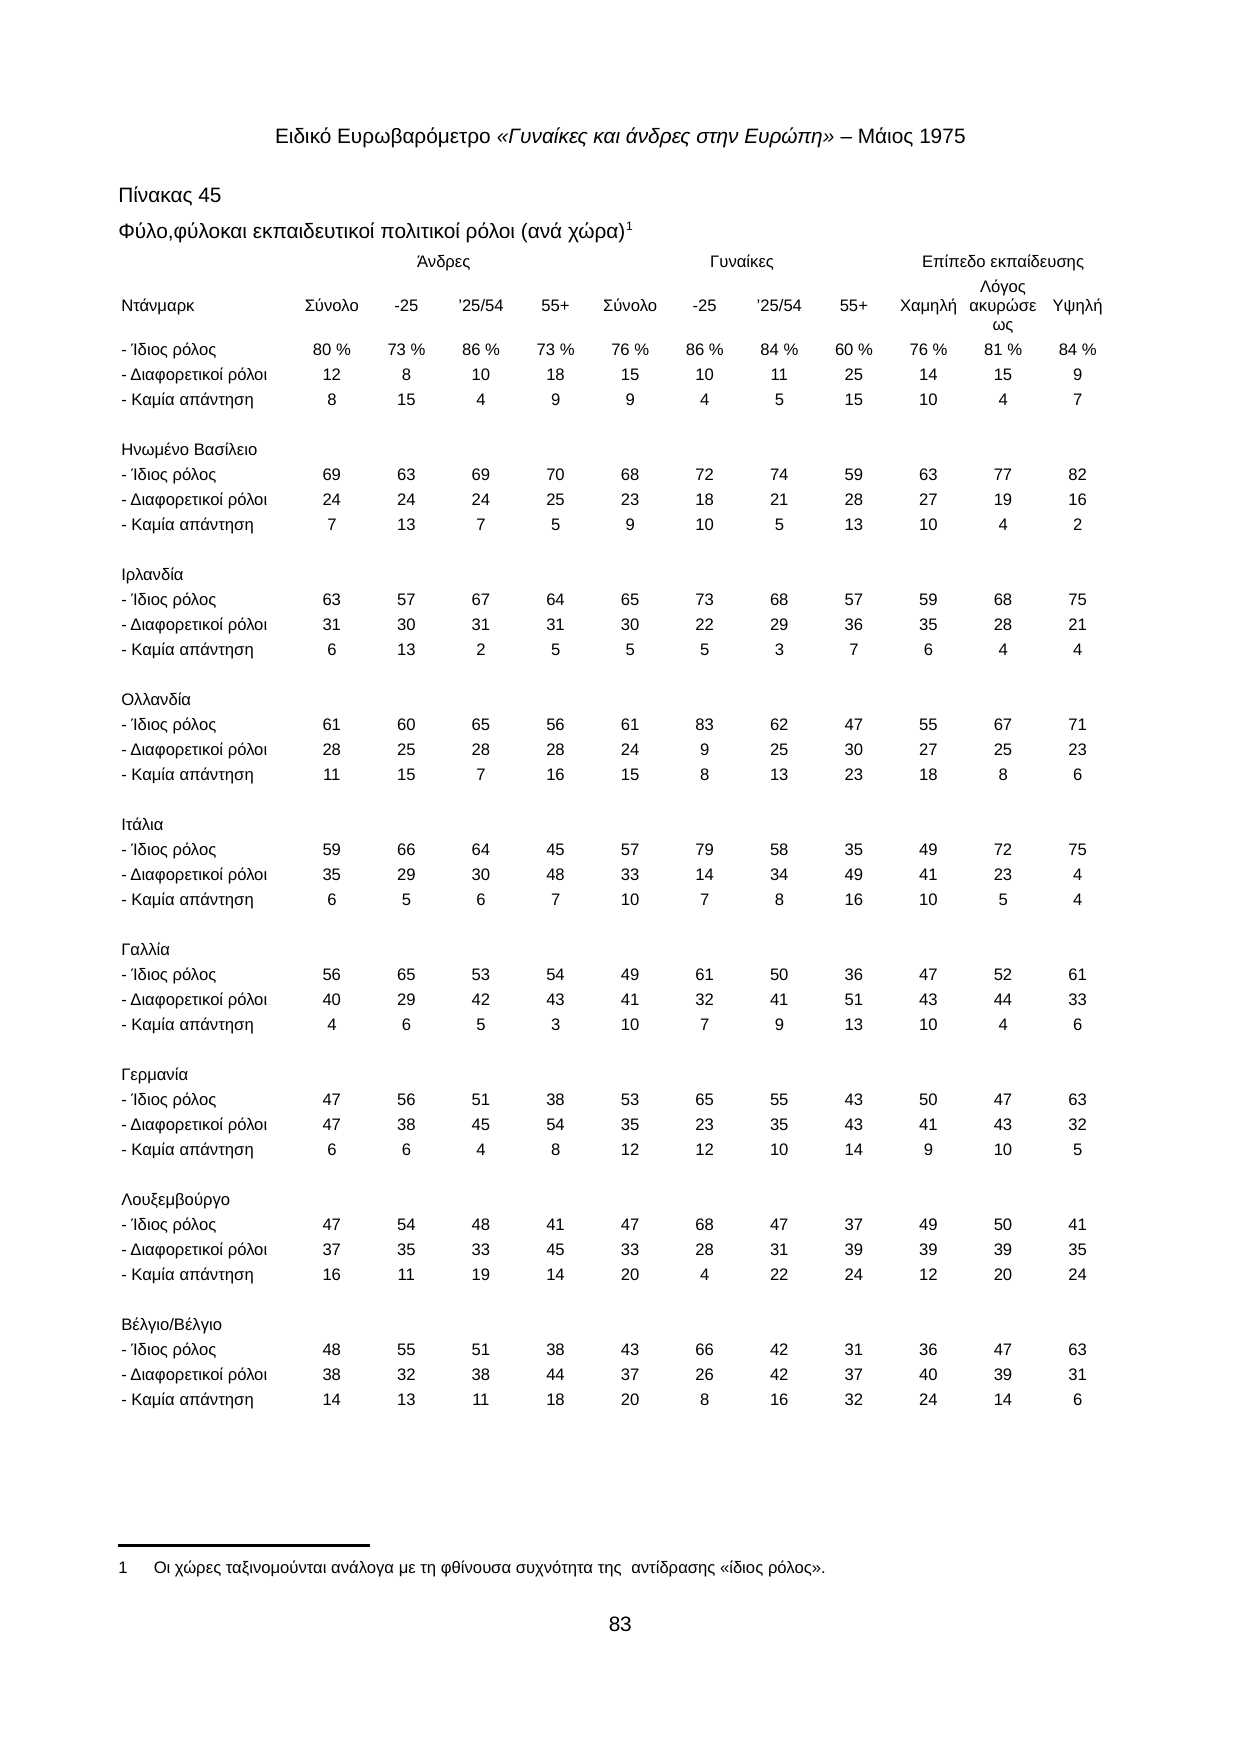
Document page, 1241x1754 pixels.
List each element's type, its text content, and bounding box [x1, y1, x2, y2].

table_cell 43 [518, 987, 593, 1012]
table_cell [1040, 1287, 1115, 1312]
table_cell - Ίδιος ρόλος [118, 587, 294, 612]
table_cell 79 [667, 837, 742, 862]
table_cell 67 [444, 587, 518, 612]
table_cell ’25/54 [742, 274, 816, 337]
table_cell 73 % [518, 337, 593, 362]
table_cell 5 [518, 512, 593, 537]
table_cell 57 [816, 587, 891, 612]
table_cell [742, 537, 816, 562]
table_cell - Καμία απάντηση [118, 887, 294, 912]
table_cell 28 [966, 612, 1040, 637]
table_cell [966, 787, 1040, 812]
table_cell [593, 1162, 667, 1187]
table_cell [891, 662, 966, 687]
table_cell 31 [816, 1337, 891, 1362]
table_cell 7 [816, 637, 891, 662]
table_cell 41 [593, 987, 667, 1012]
table_cell [369, 787, 443, 812]
table_cell Ηνωμένο Βασίλειο [118, 437, 294, 462]
table_cell 6 [444, 887, 518, 912]
table_cell 14 [294, 1387, 369, 1412]
table_cell 60 % [816, 337, 891, 362]
table_cell 13 [369, 637, 443, 662]
table_cell [369, 537, 443, 562]
table_cell [1040, 787, 1115, 812]
table_cell 25 [816, 362, 891, 387]
table_cell 13 [816, 1012, 891, 1037]
table_cell [118, 787, 294, 812]
table_cell 14 [891, 362, 966, 387]
table_cell [118, 1287, 294, 1312]
table_cell 35 [369, 1237, 443, 1262]
table_cell [294, 1037, 369, 1062]
table_cell [742, 687, 816, 712]
table_cell 56 [294, 962, 369, 987]
table_cell [294, 812, 369, 837]
table_cell 76 % [593, 337, 667, 362]
table_cell [444, 1312, 518, 1337]
table_cell [816, 1287, 891, 1312]
table_cell [369, 412, 443, 437]
table_cell 49 [891, 1212, 966, 1237]
table_cell [966, 912, 1040, 937]
table_cell 36 [816, 612, 891, 637]
table_cell [369, 1287, 443, 1312]
table_cell [518, 787, 593, 812]
table_cell 14 [966, 1387, 1040, 1412]
table_cell 39 [891, 1237, 966, 1262]
table_cell 6 [1040, 1387, 1115, 1412]
table_cell 74 [742, 462, 816, 487]
table_cell [518, 1037, 593, 1062]
table_cell [891, 812, 966, 837]
table_cell 31 [742, 1237, 816, 1262]
table_cell 5 [369, 887, 443, 912]
table_cell 54 [518, 962, 593, 987]
table_cell 35 [294, 862, 369, 887]
table_cell [593, 787, 667, 812]
table_cell 3 [742, 637, 816, 662]
table_cell 32 [369, 1362, 443, 1387]
table_cell [742, 562, 816, 587]
table_cell 15 [966, 362, 1040, 387]
table_cell 57 [593, 837, 667, 862]
table_cell [369, 662, 443, 687]
table_cell 41 [891, 1112, 966, 1137]
table_cell 35 [742, 1112, 816, 1137]
table_cell 55 [742, 1087, 816, 1112]
table_cell [816, 912, 891, 937]
table_cell - Καμία απάντηση [118, 1012, 294, 1037]
table_cell 41 [1040, 1212, 1115, 1237]
table_cell 47 [294, 1087, 369, 1112]
table_cell 64 [518, 587, 593, 612]
table_cell 13 [369, 512, 443, 537]
text Πίνακας 45 [118, 183, 1122, 207]
table_cell 43 [891, 987, 966, 1012]
table_cell 49 [593, 962, 667, 987]
table_cell 6 [294, 637, 369, 662]
table_cell [816, 1037, 891, 1062]
table_cell [444, 412, 518, 437]
table_cell 31 [294, 612, 369, 637]
table_cell [294, 537, 369, 562]
table_cell 49 [816, 862, 891, 887]
table_cell [518, 1312, 593, 1337]
table_cell - Διαφορετικοί ρόλοι [118, 1237, 294, 1262]
table_cell [444, 1062, 518, 1087]
table_cell [294, 912, 369, 937]
table_cell 69 [294, 462, 369, 487]
table_cell 10 [966, 1137, 1040, 1162]
table_cell [816, 562, 891, 587]
table_cell 5 [742, 387, 816, 412]
table_cell [518, 537, 593, 562]
table_cell 47 [593, 1212, 667, 1237]
table_cell 11 [369, 1262, 443, 1287]
table_cell 22 [667, 612, 742, 637]
table_cell [667, 537, 742, 562]
table_cell [891, 1312, 966, 1337]
table_cell 23 [816, 762, 891, 787]
table_cell [1040, 1312, 1115, 1337]
table_cell 7 [444, 762, 518, 787]
table_cell 15 [369, 387, 443, 412]
table_cell [742, 1287, 816, 1312]
table_cell Γαλλία [118, 937, 294, 962]
table_cell 19 [444, 1262, 518, 1287]
table_cell [518, 562, 593, 587]
table_cell 5 [518, 637, 593, 662]
table_cell 10 [891, 887, 966, 912]
table_cell 30 [444, 862, 518, 887]
table_cell 68 [966, 587, 1040, 612]
table_cell 48 [444, 1212, 518, 1237]
table_cell 6 [369, 1137, 443, 1162]
table_cell Χαμηλή [891, 274, 966, 337]
table_cell 23 [667, 1112, 742, 1137]
table_cell [518, 1287, 593, 1312]
table_cell 8 [518, 1137, 593, 1162]
table_cell 27 [891, 737, 966, 762]
table_cell 12 [891, 1262, 966, 1287]
table_cell 21 [742, 487, 816, 512]
table_cell [444, 1187, 518, 1212]
table_cell Σύνολο [593, 274, 667, 337]
table_cell 60 [369, 712, 443, 737]
table_cell [966, 437, 1040, 462]
table_cell 57 [369, 587, 443, 612]
table_cell 14 [816, 1137, 891, 1162]
table_cell -25 [667, 274, 742, 337]
table_cell [742, 787, 816, 812]
table_cell 7 [444, 512, 518, 537]
table_cell 28 [294, 737, 369, 762]
table_cell [1040, 1187, 1115, 1212]
table_cell - Ίδιος ρόλος [118, 1337, 294, 1362]
table_cell Ιρλανδία [118, 562, 294, 587]
table_cell 28 [816, 487, 891, 512]
table_cell [742, 812, 816, 837]
table_cell [369, 937, 443, 962]
table_cell 32 [816, 1387, 891, 1412]
table_cell 15 [593, 362, 667, 387]
table_cell 4 [444, 387, 518, 412]
table_cell 35 [816, 837, 891, 862]
table_cell [966, 1312, 1040, 1337]
table_cell 63 [369, 462, 443, 487]
table_cell 8 [966, 762, 1040, 787]
table_cell 2 [444, 637, 518, 662]
table_cell 56 [518, 712, 593, 737]
table_cell 39 [966, 1362, 1040, 1387]
table_cell 4 [966, 387, 1040, 412]
table_cell 61 [1040, 962, 1115, 987]
table_cell [369, 1037, 443, 1062]
table_cell [593, 662, 667, 687]
table_cell 6 [369, 1012, 443, 1037]
table_cell - Ίδιος ρόλος [118, 462, 294, 487]
table_cell 65 [667, 1087, 742, 1112]
table_cell 42 [742, 1362, 816, 1387]
table_cell [593, 1187, 667, 1212]
table_cell [593, 912, 667, 937]
table_cell [294, 1187, 369, 1212]
table_cell 11 [294, 762, 369, 787]
table_cell [593, 537, 667, 562]
table_cell [667, 1312, 742, 1337]
table_cell 24 [1040, 1262, 1115, 1287]
table_cell 37 [816, 1212, 891, 1237]
table_cell 72 [966, 837, 1040, 862]
table_cell [518, 687, 593, 712]
table_cell - Διαφορετικοί ρόλοι [118, 362, 294, 387]
table_cell - Καμία απάντηση [118, 637, 294, 662]
table_cell Υψηλή [1040, 274, 1115, 337]
table_cell 83 [667, 712, 742, 737]
table_cell 36 [816, 962, 891, 987]
table_cell 50 [742, 962, 816, 987]
table_cell [816, 1312, 891, 1337]
table_cell 6 [294, 887, 369, 912]
table_cell 47 [294, 1112, 369, 1137]
table_cell 32 [1040, 1112, 1115, 1137]
table_cell 16 [294, 1262, 369, 1287]
table_cell 9 [742, 1012, 816, 1037]
table_cell 45 [518, 1237, 593, 1262]
table_cell 9 [667, 737, 742, 762]
table_cell 40 [294, 987, 369, 1012]
table_cell 7 [294, 512, 369, 537]
table_cell 82 [1040, 462, 1115, 487]
table_cell 21 [1040, 612, 1115, 637]
table_cell 25 [518, 487, 593, 512]
table_cell - Ίδιος ρόλος [118, 962, 294, 987]
table_cell - Καμία απάντηση [118, 762, 294, 787]
table_cell 4 [667, 387, 742, 412]
text Οι χώρες ταξινομούνται ανάλογα με τη φθίνουσα συχνότητα της αντίδρασης «ίδιος ρόλος». [118, 1557, 1122, 1577]
table_cell 44 [518, 1362, 593, 1387]
table_cell [444, 787, 518, 812]
table_cell [891, 537, 966, 562]
table_cell 18 [518, 362, 593, 387]
table_cell 64 [444, 837, 518, 862]
table_cell 15 [816, 387, 891, 412]
table_cell - Καμία απάντηση [118, 1137, 294, 1162]
table_cell 25 [369, 737, 443, 762]
table_cell [891, 412, 966, 437]
table_cell 38 [369, 1112, 443, 1137]
table_cell [742, 1312, 816, 1337]
table_cell 27 [891, 487, 966, 512]
table_cell 68 [667, 1212, 742, 1237]
table_cell [593, 1312, 667, 1337]
table_cell - Ίδιος ρόλος [118, 337, 294, 362]
table_cell [593, 1062, 667, 1087]
table_cell 8 [742, 887, 816, 912]
table_cell [966, 537, 1040, 562]
table_cell 59 [891, 587, 966, 612]
table_cell 16 [518, 762, 593, 787]
table_cell [966, 937, 1040, 962]
table_cell 15 [593, 762, 667, 787]
table_cell ’25/54 [444, 274, 518, 337]
table_cell - Καμία απάντηση [118, 512, 294, 537]
table_cell 19 [966, 487, 1040, 512]
table_cell [369, 687, 443, 712]
table_cell 4 [1040, 887, 1115, 912]
table_cell 45 [518, 837, 593, 862]
table_cell [667, 1037, 742, 1062]
table_cell [966, 562, 1040, 587]
table_cell Σύνολο [294, 274, 369, 337]
table_header [118, 249, 294, 274]
table_cell [294, 787, 369, 812]
table_cell 6 [1040, 762, 1115, 787]
table_cell 8 [369, 362, 443, 387]
table_cell [118, 912, 294, 937]
table_cell 41 [742, 987, 816, 1012]
table_cell - Καμία απάντηση [118, 387, 294, 412]
table_cell [1040, 562, 1115, 587]
table_cell 31 [518, 612, 593, 637]
table_cell [369, 1062, 443, 1087]
table_cell 20 [593, 1262, 667, 1287]
table_cell [891, 1037, 966, 1062]
table_cell 24 [294, 487, 369, 512]
table_cell 59 [294, 837, 369, 862]
table_cell 13 [742, 762, 816, 787]
table_cell 10 [891, 387, 966, 412]
table_cell [966, 687, 1040, 712]
table_cell 43 [966, 1112, 1040, 1137]
table_cell [593, 1037, 667, 1062]
table_cell [1040, 1062, 1115, 1087]
table_cell [816, 537, 891, 562]
table_cell 43 [593, 1337, 667, 1362]
table_cell [593, 437, 667, 462]
table_cell [816, 412, 891, 437]
table_cell - Καμία απάντηση [118, 1387, 294, 1412]
table_cell [1040, 812, 1115, 837]
table_cell 9 [593, 387, 667, 412]
table_cell 35 [891, 612, 966, 637]
table_cell 29 [369, 862, 443, 887]
table_cell 6 [1040, 1012, 1115, 1037]
table_cell 4 [444, 1137, 518, 1162]
table_cell 20 [593, 1387, 667, 1412]
table_cell [518, 1162, 593, 1187]
table_cell [518, 662, 593, 687]
table_cell 4 [294, 1012, 369, 1037]
table_cell 84 % [1040, 337, 1115, 362]
table_cell [816, 1162, 891, 1187]
table_cell [667, 562, 742, 587]
table_cell [444, 1037, 518, 1062]
table_cell 41 [518, 1212, 593, 1237]
table_cell 81 % [966, 337, 1040, 362]
table_cell 42 [444, 987, 518, 1012]
table_cell [1040, 912, 1115, 937]
table_cell 4 [667, 1262, 742, 1287]
table_cell - Διαφορετικοί ρόλοι [118, 862, 294, 887]
table_cell [667, 1162, 742, 1187]
table_cell 38 [518, 1337, 593, 1362]
table_cell - Διαφορετικοί ρόλοι [118, 487, 294, 512]
table_cell 5 [444, 1012, 518, 1037]
table_cell 65 [444, 712, 518, 737]
table_cell 35 [1040, 1237, 1115, 1262]
table_cell 76 % [891, 337, 966, 362]
table_cell 45 [444, 1112, 518, 1137]
table_cell [518, 437, 593, 462]
table_cell 3 [518, 1012, 593, 1037]
table_cell 18 [891, 762, 966, 787]
table_cell 68 [742, 587, 816, 612]
table_cell 8 [294, 387, 369, 412]
table_cell [891, 912, 966, 937]
table_cell 65 [593, 587, 667, 612]
table_cell 66 [667, 1337, 742, 1362]
table_cell [891, 1287, 966, 1312]
table_cell 61 [667, 962, 742, 987]
table_cell [444, 687, 518, 712]
table_cell [891, 1162, 966, 1187]
table_cell 14 [667, 862, 742, 887]
table_cell 59 [816, 462, 891, 487]
table_cell 16 [1040, 487, 1115, 512]
table_cell [118, 537, 294, 562]
table_cell [294, 562, 369, 587]
table_cell [369, 1312, 443, 1337]
table_cell 52 [966, 962, 1040, 987]
table_cell Βέλγιο/Βέλγιο [118, 1312, 294, 1337]
table_cell 69 [444, 462, 518, 487]
table_cell [593, 1287, 667, 1312]
table_cell [966, 812, 1040, 837]
table_cell [816, 1187, 891, 1212]
table_cell 5 [966, 887, 1040, 912]
table_cell 5 [742, 512, 816, 537]
table_cell 55 [891, 712, 966, 737]
table_cell [444, 662, 518, 687]
table_cell [118, 1162, 294, 1187]
table_cell 56 [369, 1087, 443, 1112]
table_cell 11 [444, 1387, 518, 1412]
table_cell [891, 937, 966, 962]
table_cell 61 [593, 712, 667, 737]
table_cell 6 [891, 637, 966, 662]
table_cell - Διαφορετικοί ρόλοι [118, 1362, 294, 1387]
table_cell 4 [1040, 637, 1115, 662]
table_cell 55+ [816, 274, 891, 337]
table_cell [966, 1162, 1040, 1187]
table_cell 67 [966, 712, 1040, 737]
table_cell [444, 812, 518, 837]
table_cell [593, 687, 667, 712]
table_cell 51 [816, 987, 891, 1012]
table_cell - Διαφορετικοί ρόλοι [118, 737, 294, 762]
table_cell [593, 562, 667, 587]
table_cell [369, 562, 443, 587]
table_cell 13 [816, 512, 891, 537]
table_cell 37 [294, 1237, 369, 1262]
table_cell 26 [667, 1362, 742, 1387]
table_cell [1040, 1162, 1115, 1187]
table_cell [518, 912, 593, 937]
table_cell 38 [518, 1087, 593, 1112]
table_cell 20 [966, 1262, 1040, 1287]
table_cell 75 [1040, 587, 1115, 612]
table_cell 38 [444, 1362, 518, 1387]
table_cell [444, 537, 518, 562]
table_cell 7 [518, 887, 593, 912]
table_cell - Διαφορετικοί ρόλοι [118, 612, 294, 637]
table_cell 29 [369, 987, 443, 1012]
table_cell [294, 1287, 369, 1312]
table_cell 47 [966, 1087, 1040, 1112]
table_cell Ντάνμαρκ [118, 274, 294, 337]
table_cell 50 [966, 1212, 1040, 1237]
table_cell 38 [294, 1362, 369, 1387]
table_cell 86 % [444, 337, 518, 362]
table_cell 30 [593, 612, 667, 637]
table_cell [518, 812, 593, 837]
table_cell 48 [294, 1337, 369, 1362]
table_cell 23 [1040, 737, 1115, 762]
table_cell 11 [742, 362, 816, 387]
table_cell [518, 937, 593, 962]
table_cell 50 [891, 1087, 966, 1112]
table_cell [667, 937, 742, 962]
table_cell 35 [593, 1112, 667, 1137]
table_cell [742, 1037, 816, 1062]
table_cell 28 [667, 1237, 742, 1262]
table_cell 42 [742, 1337, 816, 1362]
table_cell [667, 787, 742, 812]
table_cell [742, 412, 816, 437]
table_cell [891, 1187, 966, 1212]
table_cell 54 [518, 1112, 593, 1137]
table_cell 7 [667, 1012, 742, 1037]
table_cell [369, 812, 443, 837]
table_cell [667, 812, 742, 837]
table_cell [742, 662, 816, 687]
table_cell 33 [593, 862, 667, 887]
table_cell [518, 412, 593, 437]
table_cell [444, 1287, 518, 1312]
table_cell 58 [742, 837, 816, 862]
table_cell [816, 1062, 891, 1087]
table_cell 63 [1040, 1337, 1115, 1362]
table_cell 24 [891, 1387, 966, 1412]
table_cell 63 [891, 462, 966, 487]
table_cell Ιτάλια [118, 812, 294, 837]
table_cell 80 % [294, 337, 369, 362]
table_cell 23 [966, 862, 1040, 887]
table_cell 31 [1040, 1362, 1115, 1387]
table_cell - Ίδιος ρόλος [118, 712, 294, 737]
table_cell 48 [518, 862, 593, 887]
table_cell 13 [369, 1387, 443, 1412]
table_cell 12 [294, 362, 369, 387]
table_cell [593, 812, 667, 837]
table_cell 15 [369, 762, 443, 787]
table_cell 39 [966, 1237, 1040, 1262]
table_cell 63 [294, 587, 369, 612]
table_cell -25 [369, 274, 443, 337]
table_cell 51 [444, 1087, 518, 1112]
table_cell 49 [891, 837, 966, 862]
table_cell [816, 787, 891, 812]
table_cell 10 [891, 512, 966, 537]
table_cell [667, 1062, 742, 1087]
table_cell [369, 437, 443, 462]
table_cell [444, 562, 518, 587]
table_cell 37 [816, 1362, 891, 1387]
table_cell 8 [667, 762, 742, 787]
table_cell 68 [593, 462, 667, 487]
table_cell 7 [1040, 387, 1115, 412]
table_cell [891, 562, 966, 587]
table_cell 24 [444, 487, 518, 512]
table_cell 28 [518, 737, 593, 762]
table_cell 47 [891, 962, 966, 987]
table_cell 12 [667, 1137, 742, 1162]
table_cell [294, 1312, 369, 1337]
table_cell [816, 662, 891, 687]
table_cell [593, 937, 667, 962]
table_cell 18 [518, 1387, 593, 1412]
table_cell 9 [891, 1137, 966, 1162]
table_cell 23 [593, 487, 667, 512]
table_cell [667, 662, 742, 687]
text Φύλο,φύλοκαι εκπαιδευτικοί πολιτικοί ρόλοι (ανά χώρα) [118, 219, 1122, 243]
table_cell 10 [444, 362, 518, 387]
table_cell 4 [966, 512, 1040, 537]
table_cell 10 [891, 1012, 966, 1037]
table_cell [816, 437, 891, 462]
table_cell 84 % [742, 337, 816, 362]
table_cell Γερμανία [118, 1062, 294, 1087]
table_cell [369, 1162, 443, 1187]
table_cell [891, 687, 966, 712]
table_cell 47 [816, 712, 891, 737]
table_cell 8 [667, 1387, 742, 1412]
table_cell 47 [966, 1337, 1040, 1362]
table_cell 51 [444, 1337, 518, 1362]
table_cell Λόγος ακυρώσεως [966, 274, 1040, 337]
table_cell [667, 437, 742, 462]
table_cell - Διαφορετικοί ρόλοι [118, 1112, 294, 1137]
table_cell 73 % [369, 337, 443, 362]
table_cell - Ίδιος ρόλος [118, 1087, 294, 1112]
table_cell 61 [294, 712, 369, 737]
table_cell [667, 1187, 742, 1212]
table_cell 10 [667, 362, 742, 387]
table_cell 24 [593, 737, 667, 762]
table_cell - Διαφορετικοί ρόλοι [118, 987, 294, 1012]
table_cell [667, 687, 742, 712]
table_cell 18 [667, 487, 742, 512]
table_cell 72 [667, 462, 742, 487]
table_header Άνδρες [294, 249, 593, 274]
table_cell 2 [1040, 512, 1115, 537]
table_cell [593, 412, 667, 437]
table_cell 32 [667, 987, 742, 1012]
table_cell 33 [444, 1237, 518, 1262]
table_cell 65 [369, 962, 443, 987]
table_cell [294, 1162, 369, 1187]
table_cell [369, 912, 443, 937]
table_cell 71 [1040, 712, 1115, 737]
table_cell 25 [966, 737, 1040, 762]
table_cell - Ίδιος ρόλος [118, 1212, 294, 1237]
table_cell 5 [1040, 1137, 1115, 1162]
table_cell [444, 1162, 518, 1187]
table_cell [1040, 437, 1115, 462]
table_cell [444, 437, 518, 462]
table_cell 16 [816, 887, 891, 912]
table_cell 70 [518, 462, 593, 487]
table_cell [816, 937, 891, 962]
table_cell 62 [742, 712, 816, 737]
table_cell [966, 662, 1040, 687]
table_cell [742, 1062, 816, 1087]
table_cell 4 [966, 637, 1040, 662]
table_cell [294, 412, 369, 437]
table_cell [294, 437, 369, 462]
table_cell 14 [518, 1262, 593, 1287]
table_cell [742, 1162, 816, 1187]
table_cell [518, 1062, 593, 1087]
table_cell 34 [742, 862, 816, 887]
table_cell 7 [667, 887, 742, 912]
table_cell 41 [891, 862, 966, 887]
table_cell [1040, 662, 1115, 687]
table_cell 10 [667, 512, 742, 537]
table_cell [891, 1062, 966, 1087]
table_cell 37 [593, 1362, 667, 1387]
table_cell [118, 1037, 294, 1062]
table_cell 9 [1040, 362, 1115, 387]
table_cell [966, 1062, 1040, 1087]
table_cell 47 [294, 1212, 369, 1237]
table_cell 24 [816, 1262, 891, 1287]
table_cell 40 [891, 1362, 966, 1387]
table_cell [1040, 412, 1115, 437]
table_cell 29 [742, 612, 816, 637]
table_header Επίπεδο εκπαίδευσης [891, 249, 1115, 274]
table_cell 30 [816, 737, 891, 762]
table_cell 5 [667, 637, 742, 662]
table_cell 5 [593, 637, 667, 662]
table_cell [294, 687, 369, 712]
table_cell 9 [593, 512, 667, 537]
table_cell 12 [593, 1137, 667, 1162]
table_cell 10 [742, 1137, 816, 1162]
table_cell 86 % [667, 337, 742, 362]
table_cell 22 [742, 1262, 816, 1287]
table_cell [742, 937, 816, 962]
table_cell [667, 912, 742, 937]
table_cell 16 [742, 1387, 816, 1412]
table_cell 55+ [518, 274, 593, 337]
table_cell 31 [444, 612, 518, 637]
table_cell 66 [369, 837, 443, 862]
table_cell 33 [593, 1237, 667, 1262]
table_cell [518, 1187, 593, 1212]
table_cell [444, 937, 518, 962]
table_cell 36 [891, 1337, 966, 1362]
table_cell [667, 412, 742, 437]
table_cell [891, 437, 966, 462]
table_cell 44 [966, 987, 1040, 1012]
table_cell [742, 1187, 816, 1212]
table_cell 39 [816, 1237, 891, 1262]
table_cell - Ίδιος ρόλος [118, 837, 294, 862]
table_cell [742, 437, 816, 462]
table_cell 43 [816, 1112, 891, 1137]
table_cell Λουξεμβούργο [118, 1187, 294, 1212]
table_cell [369, 1187, 443, 1212]
table_cell 4 [1040, 862, 1115, 887]
table_cell 53 [593, 1087, 667, 1112]
table_cell 4 [966, 1012, 1040, 1037]
table_cell 47 [742, 1212, 816, 1237]
table_cell [966, 1287, 1040, 1312]
table_cell 30 [369, 612, 443, 637]
table_cell 43 [816, 1087, 891, 1112]
table_cell 63 [1040, 1087, 1115, 1112]
table_cell [966, 1187, 1040, 1212]
table_cell [294, 937, 369, 962]
table_cell 55 [369, 1337, 443, 1362]
table_cell [444, 912, 518, 937]
table_cell [742, 912, 816, 937]
table_cell [1040, 537, 1115, 562]
table_cell 10 [593, 887, 667, 912]
table_cell [1040, 1037, 1115, 1062]
table_cell 9 [518, 387, 593, 412]
table_cell [966, 1037, 1040, 1062]
table_cell Ολλανδία [118, 687, 294, 712]
table_cell [816, 812, 891, 837]
table_cell 24 [369, 487, 443, 512]
table_cell [816, 687, 891, 712]
table_cell 28 [444, 737, 518, 762]
table_cell [891, 787, 966, 812]
table_cell [294, 1062, 369, 1087]
table_cell [118, 662, 294, 687]
table_cell 75 [1040, 837, 1115, 862]
table_cell [1040, 687, 1115, 712]
table_cell [1040, 937, 1115, 962]
table_cell 77 [966, 462, 1040, 487]
table_cell [966, 412, 1040, 437]
table_cell 25 [742, 737, 816, 762]
table_cell 53 [444, 962, 518, 987]
table_cell 73 [667, 587, 742, 612]
table_cell 10 [593, 1012, 667, 1037]
table_cell [667, 1287, 742, 1312]
table_cell 6 [294, 1137, 369, 1162]
table_cell - Καμία απάντηση [118, 1262, 294, 1287]
table_cell 33 [1040, 987, 1115, 1012]
table_cell 54 [369, 1212, 443, 1237]
table_header Γυναίκες [593, 249, 891, 274]
table_cell [294, 662, 369, 687]
table_cell [118, 412, 294, 437]
